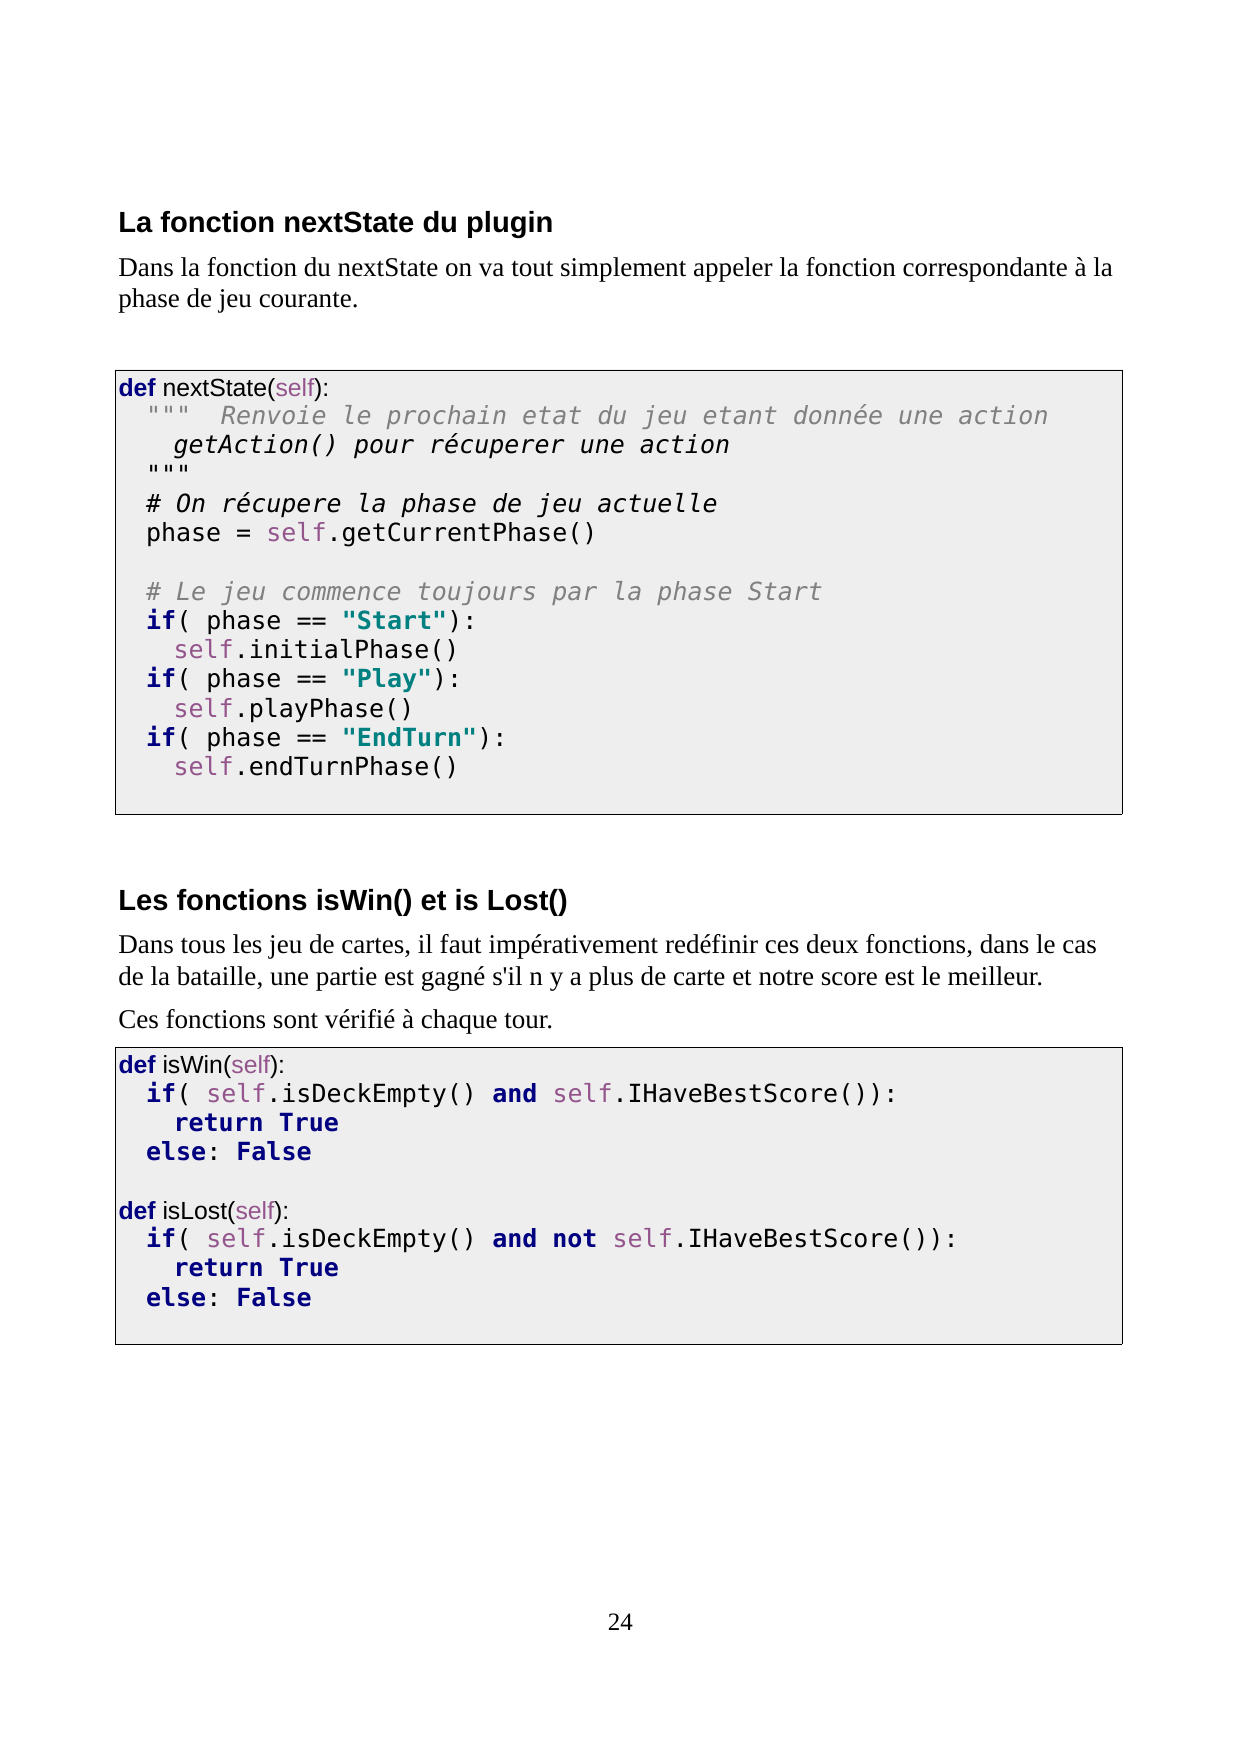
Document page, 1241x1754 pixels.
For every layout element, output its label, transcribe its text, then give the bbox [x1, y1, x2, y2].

text self.endTurnPhase() [116, 749, 1122, 778]
text def isWin(self): [116, 1048, 1122, 1076]
text if( phase == "EndTurn"): [116, 720, 1122, 749]
subtitle Les fonctions isWin() et is Lost() [118, 883, 1122, 916]
text Dans tous les jeu de cartes, il faut impérativement redéfinir ces deux fonctions, dans le cas de la bataille, une partie est gagné s'il n y a plus de carte et notre score est le meilleur. [118, 929, 1122, 991]
text """ [116, 457, 1122, 486]
text else: False [116, 1280, 1122, 1309]
text def isLost(self): [116, 1193, 1122, 1221]
text Dans la fonction du nextState on va tout simplement appeler la fonction correspondante à la phase de jeu courante. [118, 251, 1122, 313]
text # On récupere la phase de jeu actuelle [116, 486, 1122, 515]
text return True [116, 1105, 1122, 1134]
text if( phase == "Start"): [116, 603, 1122, 632]
text Ces fonctions sont vérifié à chaque tour. [118, 1003, 1122, 1034]
text self.initialPhase() [116, 632, 1122, 661]
text else: False [116, 1134, 1122, 1163]
text phase = self.getCurrentPhase() [116, 515, 1122, 544]
text getAction() pour récuperer une action [116, 427, 1122, 457]
text self.playPhase() [116, 691, 1122, 720]
text if( phase == "Play"): [116, 661, 1122, 691]
text if( self.isDeckEmpty() and self.IHaveBestScore()): [116, 1076, 1122, 1105]
text def nextState(self): [116, 371, 1122, 398]
subtitle La fonction nextState du plugin [118, 205, 1122, 239]
text if( self.isDeckEmpty() and not self.IHaveBestScore()): [116, 1221, 1122, 1250]
text """ Renvoie le prochain etat du jeu etant donnée une action [116, 398, 1122, 427]
text # Le jeu commence toujours par la phase Start [116, 574, 1122, 603]
text return True [116, 1250, 1122, 1280]
